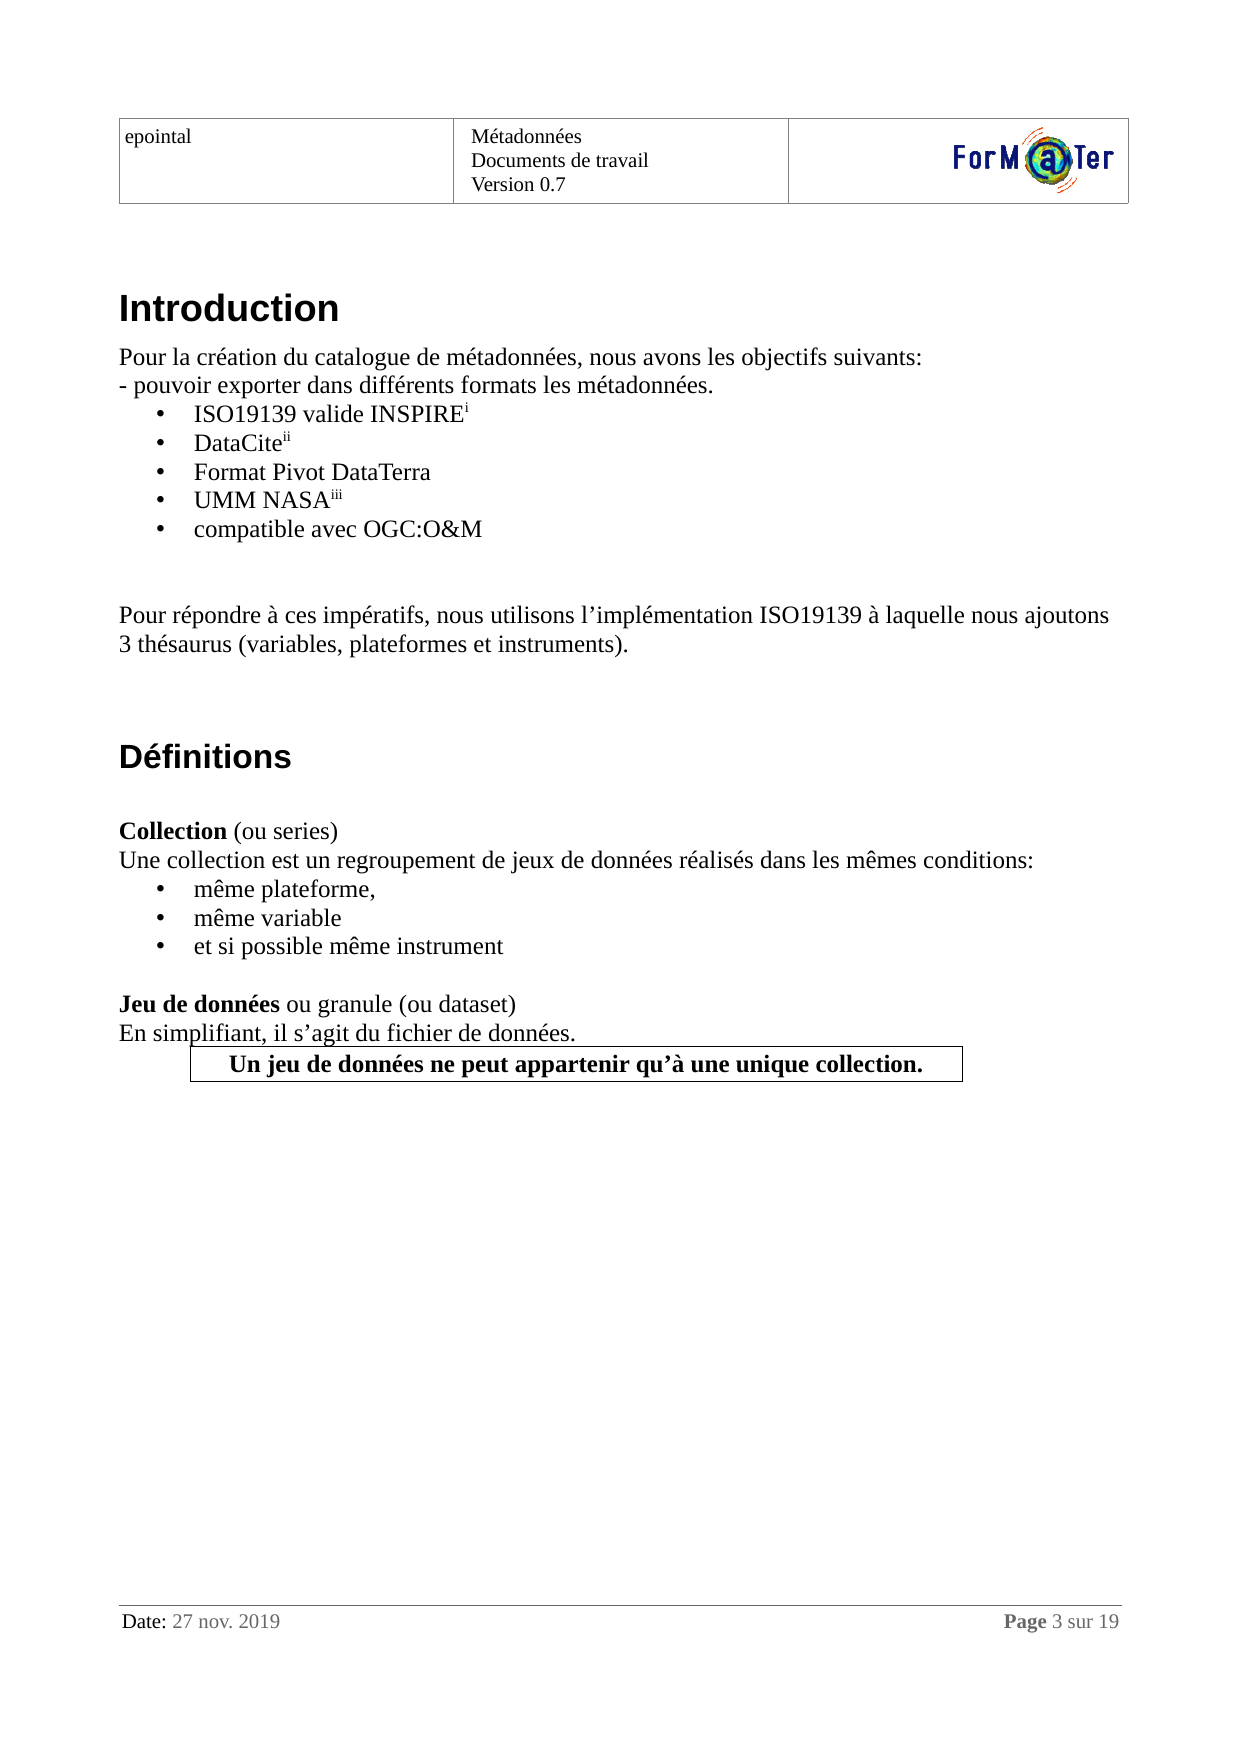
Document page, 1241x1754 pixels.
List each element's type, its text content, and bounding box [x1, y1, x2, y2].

picture [944, 123, 1123, 197]
list ISO19139 valide INSPIRE [156, 399, 1122, 428]
text Collection (ou series) [119, 816, 1122, 845]
text Un jeu de données ne peut appartenir qu’à une unique collection. [191, 1047, 962, 1081]
text En simplifiant, il s’agit du fichier de données. [119, 1018, 1122, 1046]
list Format Pivot DataTerra [156, 457, 1122, 486]
list même variable [156, 903, 1122, 931]
subtitle Définitions [119, 736, 1122, 775]
list même plateforme, [156, 874, 1122, 903]
list et si possible même instrument [156, 931, 1122, 960]
list compatible avec OGC:O&M [156, 514, 1122, 543]
text Jeu de données ou granule (ou dataset) [119, 989, 1122, 1018]
subtitle Introduction [119, 286, 1122, 329]
text Une collection est un regroupement de jeux de données réalisés dans les mêmes conditions: [119, 845, 1122, 874]
text Pour répondre à ces impératifs, nous utilisons l’implémentation ISO19139 à laquelle nous ajoutons 3 thésaurus (variables, plateformes et instruments). [119, 601, 1122, 658]
list UMM NASA [156, 486, 1122, 514]
list DataCite [156, 428, 1122, 457]
text Pour la création du catalogue de métadonnées, nous avons les objectifs suivants: [119, 342, 1122, 371]
text - pouvoir exporter dans différents formats les métadonnées. [119, 371, 1122, 399]
